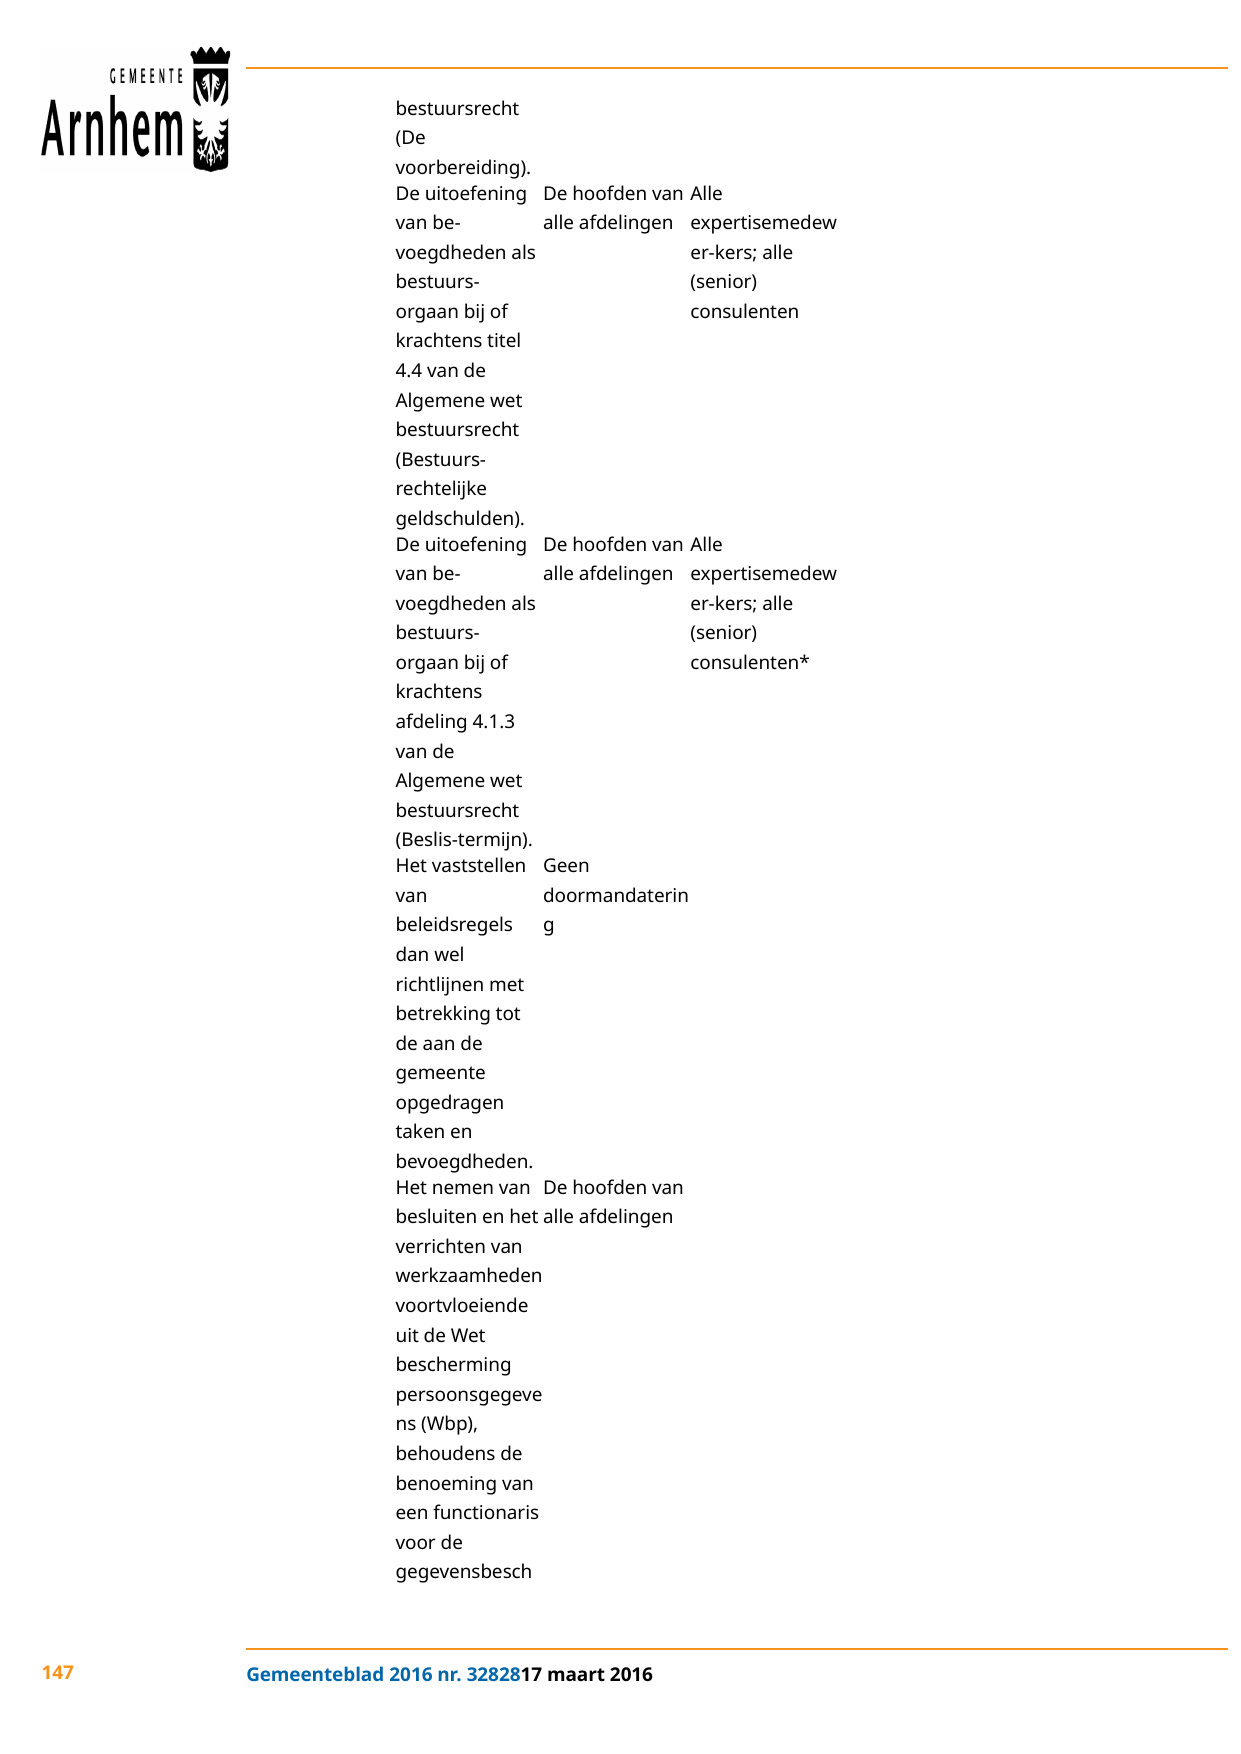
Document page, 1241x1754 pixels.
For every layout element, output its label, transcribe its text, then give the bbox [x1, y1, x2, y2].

table_cell [838, 95, 1004, 180]
picture [41, 47, 231, 172]
table_cell [690, 1174, 838, 1584]
table_cell [838, 1174, 1004, 1584]
table_cell Alle expertisemedewer-kers; alle (senior) consulenten [690, 180, 838, 531]
table_cell [248, 531, 395, 852]
table_cell De hoofden van alle afdelingen [543, 1174, 690, 1584]
table_cell [248, 95, 395, 180]
table_cell De hoofden van alle afdelingen [543, 531, 690, 852]
table_cell Het vaststellen van beleidsregels dan wel richtlijnen met betrekking tot de aan de gemeente opgedragen taken en bevoegdheden. [395, 853, 543, 1174]
table_cell Alle expertisemedewer-kers; alle (senior) consulenten* [690, 531, 838, 852]
table_cell [690, 95, 838, 180]
table_cell [690, 853, 838, 1174]
table_cell [543, 95, 690, 180]
table_cell [248, 180, 395, 531]
table_cell [838, 853, 1004, 1174]
table_cell [248, 853, 395, 1174]
table_cell De uitoefening van be-voegdheden als bestuurs-orgaan bij of krachtens titel 4.4 van de Algemene wet bestuursrecht (Bestuurs-rechtelijke geldschulden). [395, 180, 543, 531]
table_cell Het nemen van besluiten en het verrichten van werkzaamheden voortvloeiende uit de Wet bescherming persoonsgegevens (Wbp), behoudens de benoeming van een functionaris voor de gegevensbesch [395, 1174, 543, 1584]
table_cell bestuursrecht (De voorbereiding). [395, 95, 543, 180]
table_cell [838, 180, 1004, 531]
table_cell De uitoefening van be-voegdheden als bestuurs-orgaan bij of krachtens afdeling 4.1.3 van de Algemene wet bestuursrecht (Beslis-termijn). [395, 531, 543, 852]
table_cell [838, 531, 1004, 852]
table_cell De hoofden van alle afdelingen [543, 180, 690, 531]
table_cell [248, 1174, 395, 1584]
table_cell Geen doormandatering [543, 853, 690, 1174]
